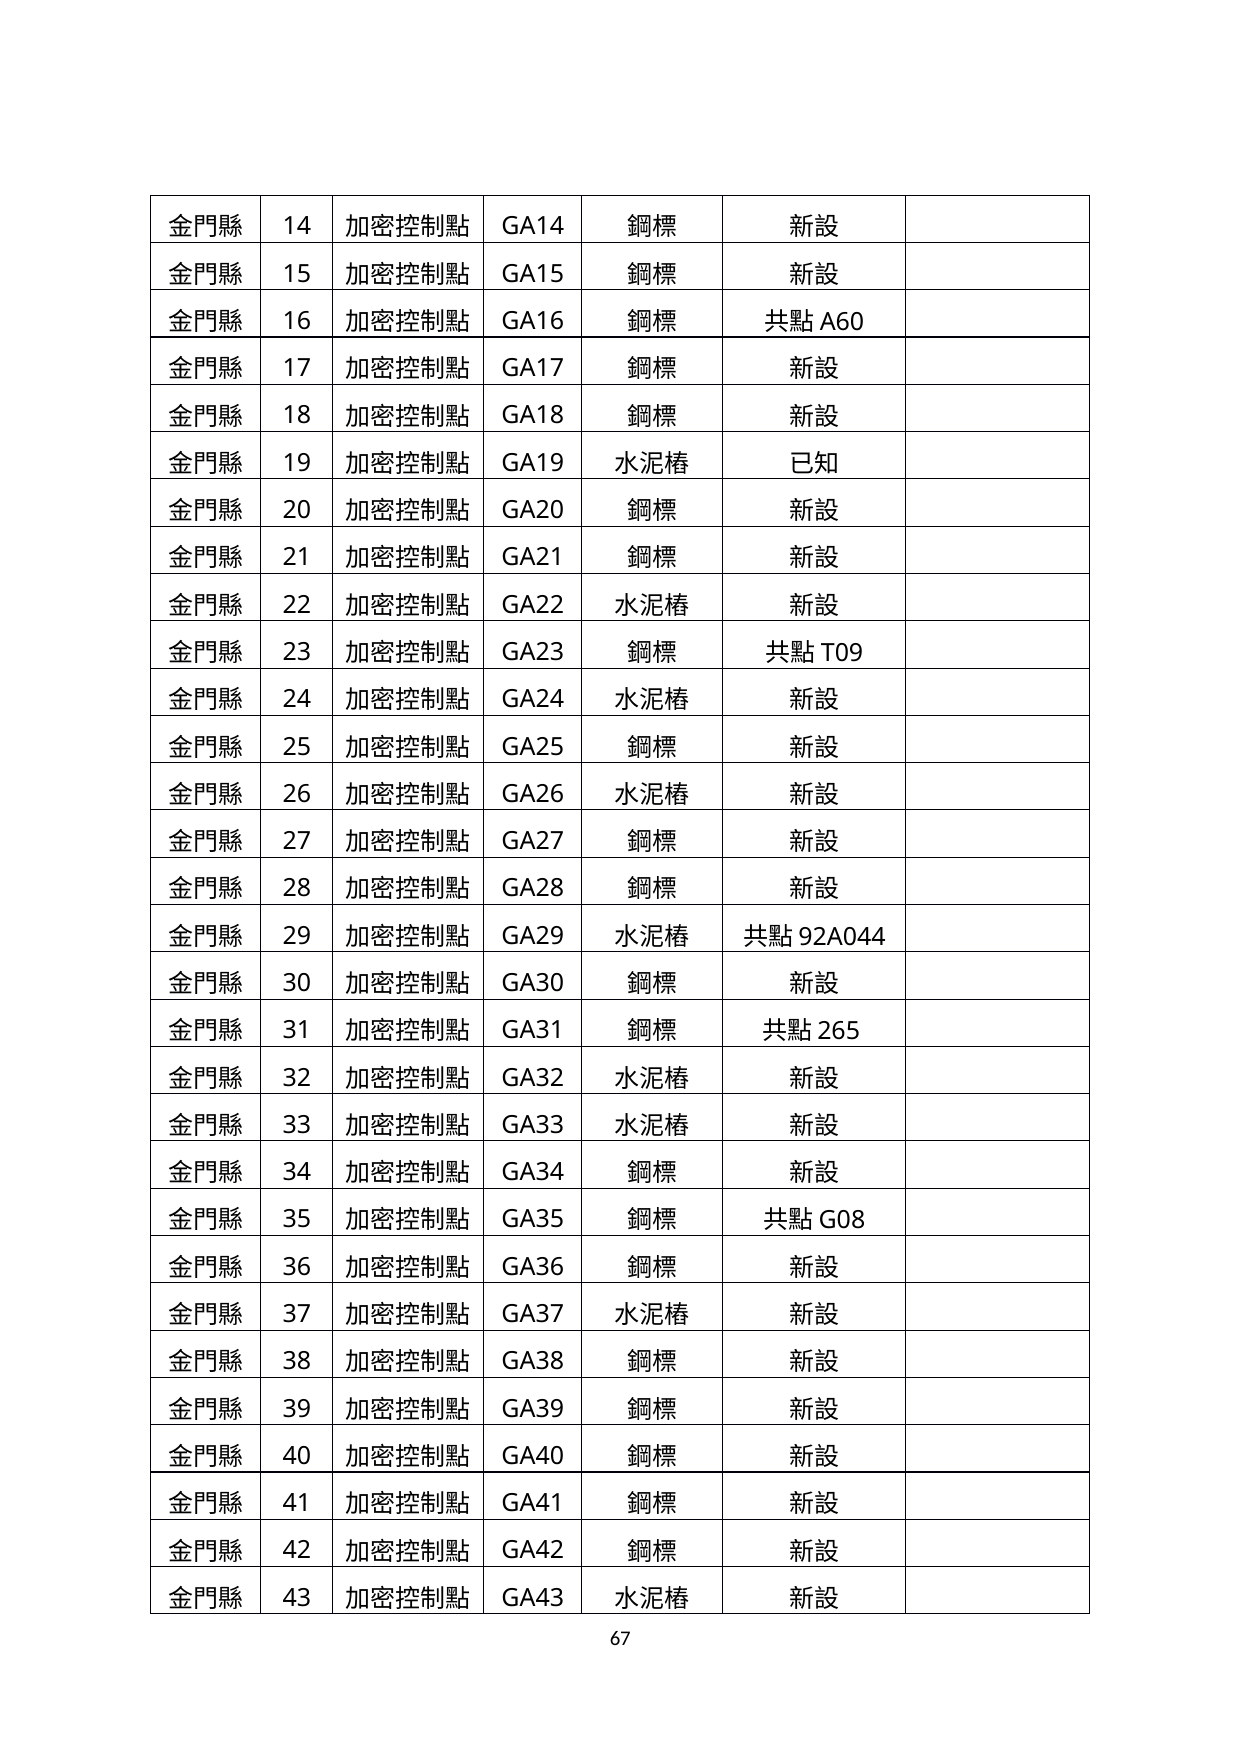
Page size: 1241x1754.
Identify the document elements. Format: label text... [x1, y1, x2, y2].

table_cell GA32 [484, 1047, 581, 1093]
table_cell 17 [261, 338, 332, 384]
table_cell 鋼標 [582, 1331, 722, 1377]
table_cell 共點265 [723, 1000, 905, 1046]
table_cell 鋼標 [582, 810, 722, 857]
table_cell 已知 [723, 432, 905, 478]
table_cell 14 [261, 196, 332, 242]
table_cell 新設 [723, 1283, 905, 1329]
table_cell 金門縣 [151, 669, 260, 715]
table_cell 19 [261, 432, 332, 478]
table_cell 加密控制點 [333, 621, 483, 667]
table_cell GA27 [484, 810, 581, 857]
table_cell 金門縣 [151, 243, 260, 289]
table_cell [906, 1425, 1089, 1471]
table_cell 水泥樁 [582, 432, 722, 478]
table_cell 金門縣 [151, 290, 260, 336]
table_cell 鋼標 [582, 952, 722, 998]
table_cell 24 [261, 669, 332, 715]
table_cell 加密控制點 [333, 1331, 483, 1377]
table_cell 加密控制點 [333, 1236, 483, 1282]
table_cell 水泥樁 [582, 1047, 722, 1093]
table_cell 加密控制點 [333, 527, 483, 573]
table_cell 35 [261, 1189, 332, 1235]
table_cell GA36 [484, 1236, 581, 1282]
table_cell 加密控制點 [333, 1094, 483, 1140]
table_cell GA37 [484, 1283, 581, 1329]
table_cell [906, 196, 1089, 242]
table_cell [906, 1189, 1089, 1235]
table_cell 31 [261, 1000, 332, 1046]
table_cell 金門縣 [151, 1094, 260, 1140]
table_cell 鋼標 [582, 1473, 722, 1519]
table_cell 加密控制點 [333, 1141, 483, 1188]
table_cell [906, 1331, 1089, 1377]
table_cell 加密控制點 [333, 669, 483, 715]
table_cell 鋼標 [582, 621, 722, 667]
table_cell 26 [261, 763, 332, 809]
table_cell 鋼標 [582, 1189, 722, 1235]
table_cell 37 [261, 1283, 332, 1329]
table_cell [906, 621, 1089, 667]
table_cell [906, 432, 1089, 478]
table_cell 新設 [723, 810, 905, 857]
table_cell 鋼標 [582, 1520, 722, 1566]
table_cell 新設 [723, 858, 905, 904]
table_cell 新設 [723, 574, 905, 620]
table_cell GA30 [484, 952, 581, 998]
table_cell GA20 [484, 479, 581, 526]
table_cell GA35 [484, 1189, 581, 1235]
table_cell 鋼標 [582, 1378, 722, 1424]
table_cell 共點A60 [723, 290, 905, 336]
table_cell [906, 858, 1089, 904]
table_cell 41 [261, 1473, 332, 1519]
table_cell 金門縣 [151, 527, 260, 573]
table_cell 金門縣 [151, 621, 260, 667]
table_cell 新設 [723, 1047, 905, 1093]
table_cell GA39 [484, 1378, 581, 1424]
table_cell 鋼標 [582, 290, 722, 336]
table_cell GA25 [484, 716, 581, 762]
table_cell 加密控制點 [333, 1378, 483, 1424]
table_cell GA29 [484, 905, 581, 951]
table_cell 金門縣 [151, 479, 260, 526]
table_cell GA19 [484, 432, 581, 478]
table_cell GA23 [484, 621, 581, 667]
table_cell 鋼標 [582, 479, 722, 526]
table_cell 20 [261, 479, 332, 526]
table_cell 新設 [723, 338, 905, 384]
table_cell 43 [261, 1567, 332, 1613]
table_cell 鋼標 [582, 858, 722, 904]
table_cell [906, 1378, 1089, 1424]
table_cell [906, 1094, 1089, 1140]
table_cell [906, 763, 1089, 809]
table_cell 加密控制點 [333, 479, 483, 526]
table_cell 加密控制點 [333, 196, 483, 242]
table_cell GA16 [484, 290, 581, 336]
table_cell [906, 527, 1089, 573]
table_cell 新設 [723, 669, 905, 715]
table_cell 22 [261, 574, 332, 620]
table_cell [906, 1000, 1089, 1046]
table_cell GA33 [484, 1094, 581, 1140]
table_cell 新設 [723, 1331, 905, 1377]
table_cell 加密控制點 [333, 905, 483, 951]
table_cell GA22 [484, 574, 581, 620]
table_cell 加密控制點 [333, 1283, 483, 1329]
table_cell 金門縣 [151, 1283, 260, 1329]
table_cell 金門縣 [151, 385, 260, 431]
table_cell 新設 [723, 243, 905, 289]
table_cell 33 [261, 1094, 332, 1140]
table_cell 加密控制點 [333, 290, 483, 336]
table_cell 加密控制點 [333, 338, 483, 384]
table_cell 16 [261, 290, 332, 336]
table_cell 金門縣 [151, 1189, 260, 1235]
table_cell GA34 [484, 1141, 581, 1188]
table_cell 加密控制點 [333, 763, 483, 809]
table_cell 金門縣 [151, 1567, 260, 1613]
table_cell 新設 [723, 196, 905, 242]
table_cell 36 [261, 1236, 332, 1282]
table_cell GA42 [484, 1520, 581, 1566]
table_cell 新設 [723, 1425, 905, 1471]
table_cell 金門縣 [151, 858, 260, 904]
table_cell [906, 1283, 1089, 1329]
table_cell GA43 [484, 1567, 581, 1613]
table_cell 加密控制點 [333, 952, 483, 998]
table_cell 34 [261, 1141, 332, 1188]
table_cell [906, 574, 1089, 620]
table_cell 水泥樁 [582, 574, 722, 620]
table_cell 新設 [723, 1473, 905, 1519]
table_cell 鋼標 [582, 338, 722, 384]
table_cell 15 [261, 243, 332, 289]
table_cell 鋼標 [582, 527, 722, 573]
table_cell [906, 338, 1089, 384]
table_cell 加密控制點 [333, 574, 483, 620]
table_cell 加密控制點 [333, 716, 483, 762]
table_cell 金門縣 [151, 952, 260, 998]
table_cell 金門縣 [151, 338, 260, 384]
table_cell 新設 [723, 1141, 905, 1188]
table_cell 金門縣 [151, 1236, 260, 1282]
table_cell 加密控制點 [333, 1473, 483, 1519]
table_cell 加密控制點 [333, 1047, 483, 1093]
table_cell 加密控制點 [333, 1000, 483, 1046]
table_cell 21 [261, 527, 332, 573]
table_cell GA38 [484, 1331, 581, 1377]
table_cell 金門縣 [151, 1425, 260, 1471]
table_cell 鋼標 [582, 716, 722, 762]
table_cell 42 [261, 1520, 332, 1566]
table_cell 29 [261, 905, 332, 951]
table_cell 38 [261, 1331, 332, 1377]
table_cell 加密控制點 [333, 243, 483, 289]
table_cell 加密控制點 [333, 1425, 483, 1471]
table_cell GA17 [484, 338, 581, 384]
table_cell [906, 952, 1089, 998]
table_cell 新設 [723, 479, 905, 526]
table_cell 新設 [723, 527, 905, 573]
table_cell 金門縣 [151, 810, 260, 857]
table_cell 鋼標 [582, 1425, 722, 1471]
table_cell 金門縣 [151, 1331, 260, 1377]
table_cell 39 [261, 1378, 332, 1424]
table_cell 金門縣 [151, 716, 260, 762]
table_cell [906, 1236, 1089, 1282]
table_cell [906, 1520, 1089, 1566]
table_cell 加密控制點 [333, 1567, 483, 1613]
table_cell 共點92A044 [723, 905, 905, 951]
table_cell 加密控制點 [333, 810, 483, 857]
table_cell GA41 [484, 1473, 581, 1519]
table_cell 新設 [723, 1520, 905, 1566]
table_cell 金門縣 [151, 574, 260, 620]
table_cell 鋼標 [582, 1000, 722, 1046]
table_cell 加密控制點 [333, 432, 483, 478]
table_cell GA15 [484, 243, 581, 289]
table_cell GA24 [484, 669, 581, 715]
table_cell 鋼標 [582, 243, 722, 289]
table_cell 40 [261, 1425, 332, 1471]
table_cell [906, 385, 1089, 431]
table_cell GA28 [484, 858, 581, 904]
table_cell [906, 290, 1089, 336]
table_cell 23 [261, 621, 332, 667]
table_cell 水泥樁 [582, 1094, 722, 1140]
table_cell [906, 1047, 1089, 1093]
table_cell [906, 1473, 1089, 1519]
table_cell GA14 [484, 196, 581, 242]
table_cell GA21 [484, 527, 581, 573]
table_cell 加密控制點 [333, 1189, 483, 1235]
table_cell 加密控制點 [333, 858, 483, 904]
table_cell 加密控制點 [333, 1520, 483, 1566]
table_cell 金門縣 [151, 905, 260, 951]
table_cell 金門縣 [151, 1473, 260, 1519]
table_cell [906, 479, 1089, 526]
table_cell 27 [261, 810, 332, 857]
table_cell 金門縣 [151, 1378, 260, 1424]
table_cell 金門縣 [151, 1000, 260, 1046]
table_cell [906, 810, 1089, 857]
table_cell 水泥樁 [582, 1283, 722, 1329]
table_cell 水泥樁 [582, 905, 722, 951]
table_cell 共點T09 [723, 621, 905, 667]
table_cell [906, 1567, 1089, 1613]
table_cell [906, 716, 1089, 762]
table_cell 鋼標 [582, 196, 722, 242]
table_cell 水泥樁 [582, 763, 722, 809]
table_cell 新設 [723, 952, 905, 998]
table_cell 加密控制點 [333, 385, 483, 431]
table_cell 金門縣 [151, 1520, 260, 1566]
table_cell 新設 [723, 716, 905, 762]
table_cell 32 [261, 1047, 332, 1093]
table_cell 新設 [723, 1236, 905, 1282]
table_cell 新設 [723, 1567, 905, 1613]
table_cell 新設 [723, 385, 905, 431]
table_cell 新設 [723, 1094, 905, 1140]
table_cell 共點G08 [723, 1189, 905, 1235]
table_cell 新設 [723, 763, 905, 809]
table_cell 鋼標 [582, 1141, 722, 1188]
table_cell 金門縣 [151, 763, 260, 809]
table_cell GA18 [484, 385, 581, 431]
table_cell [906, 243, 1089, 289]
table_cell 水泥樁 [582, 1567, 722, 1613]
table_cell 金門縣 [151, 432, 260, 478]
table_cell 18 [261, 385, 332, 431]
table_cell 28 [261, 858, 332, 904]
table_cell GA31 [484, 1000, 581, 1046]
table_cell 30 [261, 952, 332, 998]
table_cell 25 [261, 716, 332, 762]
table_cell [906, 669, 1089, 715]
table_cell [906, 905, 1089, 951]
table_cell 鋼標 [582, 385, 722, 431]
table_cell 金門縣 [151, 196, 260, 242]
table_cell 金門縣 [151, 1141, 260, 1188]
table_cell 水泥樁 [582, 669, 722, 715]
table_cell 新設 [723, 1378, 905, 1424]
table_cell [906, 1141, 1089, 1188]
table_cell 鋼標 [582, 1236, 722, 1282]
table_cell GA40 [484, 1425, 581, 1471]
table_cell GA26 [484, 763, 581, 809]
table_cell 金門縣 [151, 1047, 260, 1093]
